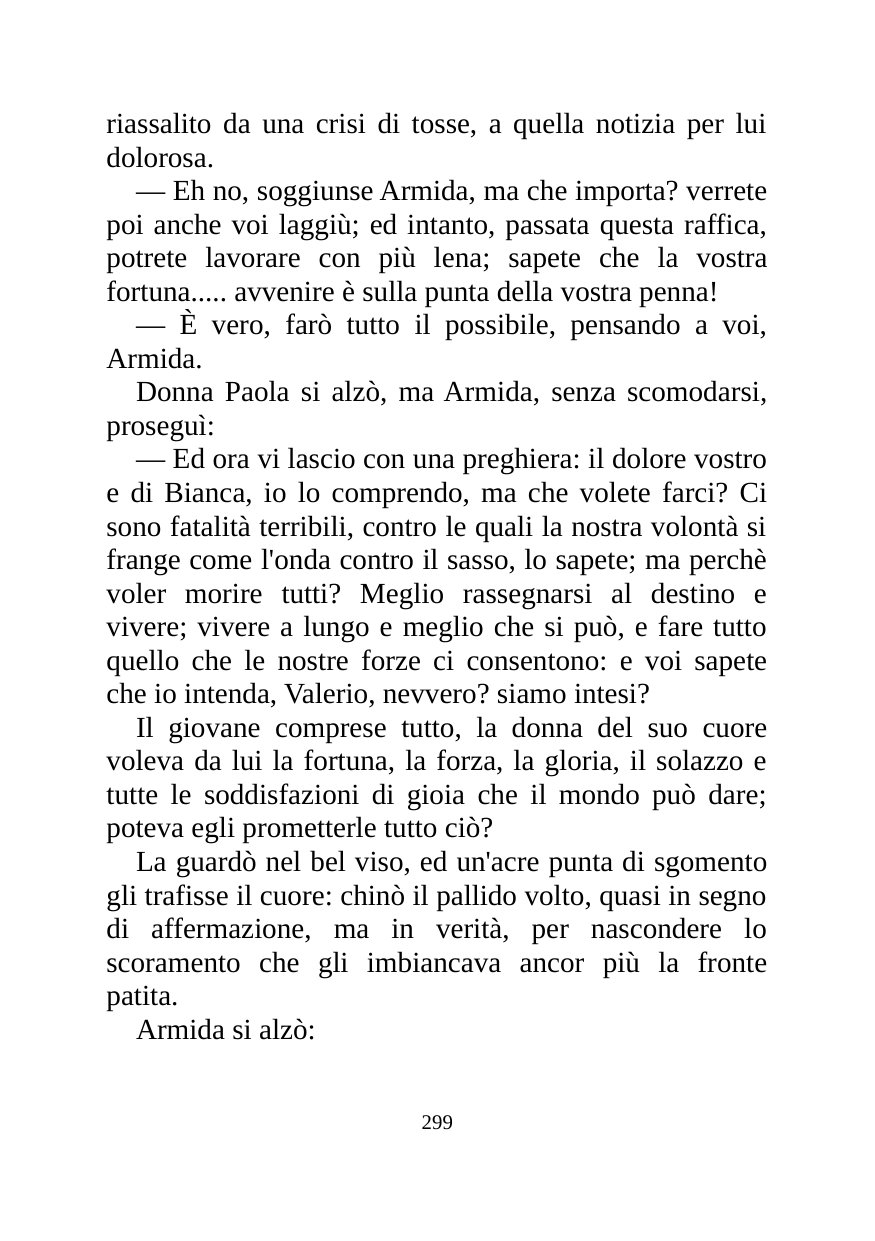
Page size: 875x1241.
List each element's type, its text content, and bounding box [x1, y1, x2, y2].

text — Ed ora vi lascio con una preghiera: il dolore vostro e di Bianca, io lo comprendo, ma che volete farci? Ci sono fatalità terribili, contro le quali la nostra volontà si frange come l'onda contro il sasso, lo sapete; ma perchè voler morire tutti? Meglio rassegnarsi al destino e vivere; vivere a lungo e meglio che si può, e fare tutto quello che le nostre forze ci consentono: e voi sapete che io intenda, Valerio, nevvero? siamo intesi? [106, 442, 768, 710]
text Il giovane comprese tutto, la donna del suo cuore voleva da lui la fortuna, la forza, la gloria, il solazzo e tutte le soddisfazioni di gioia che il mondo può dare; poteva egli prometterle tutto ciò? [106, 710, 768, 844]
text — È vero, farò tutto il possibile, pensando a voi, Armida. [106, 307, 768, 374]
text La guardò nel bel viso, ed un'acre punta di sgomento gli trafisse il cuore: chinò il pallido volto, quasi in segno di affermazione, ma in verità, per nascondere lo scoramento che gli imbiancava ancor più la fronte patita. [106, 844, 768, 1012]
text — Eh no, soggiunse Armida, ma che importa? verrete poi anche voi laggiù; ed intanto, passata questa raffica, potrete lavorare con più lena; sapete che la vostra fortuna..... avvenire è sulla punta della vostra penna! [106, 173, 768, 307]
text riassalito da una crisi di tosse, a quella notizia per lui dolorosa. [106, 106, 768, 173]
text Donna Paola si alzò, ma Armida, senza scomodarsi, proseguì: [106, 374, 768, 442]
text Armida si alzò: [106, 1012, 768, 1045]
